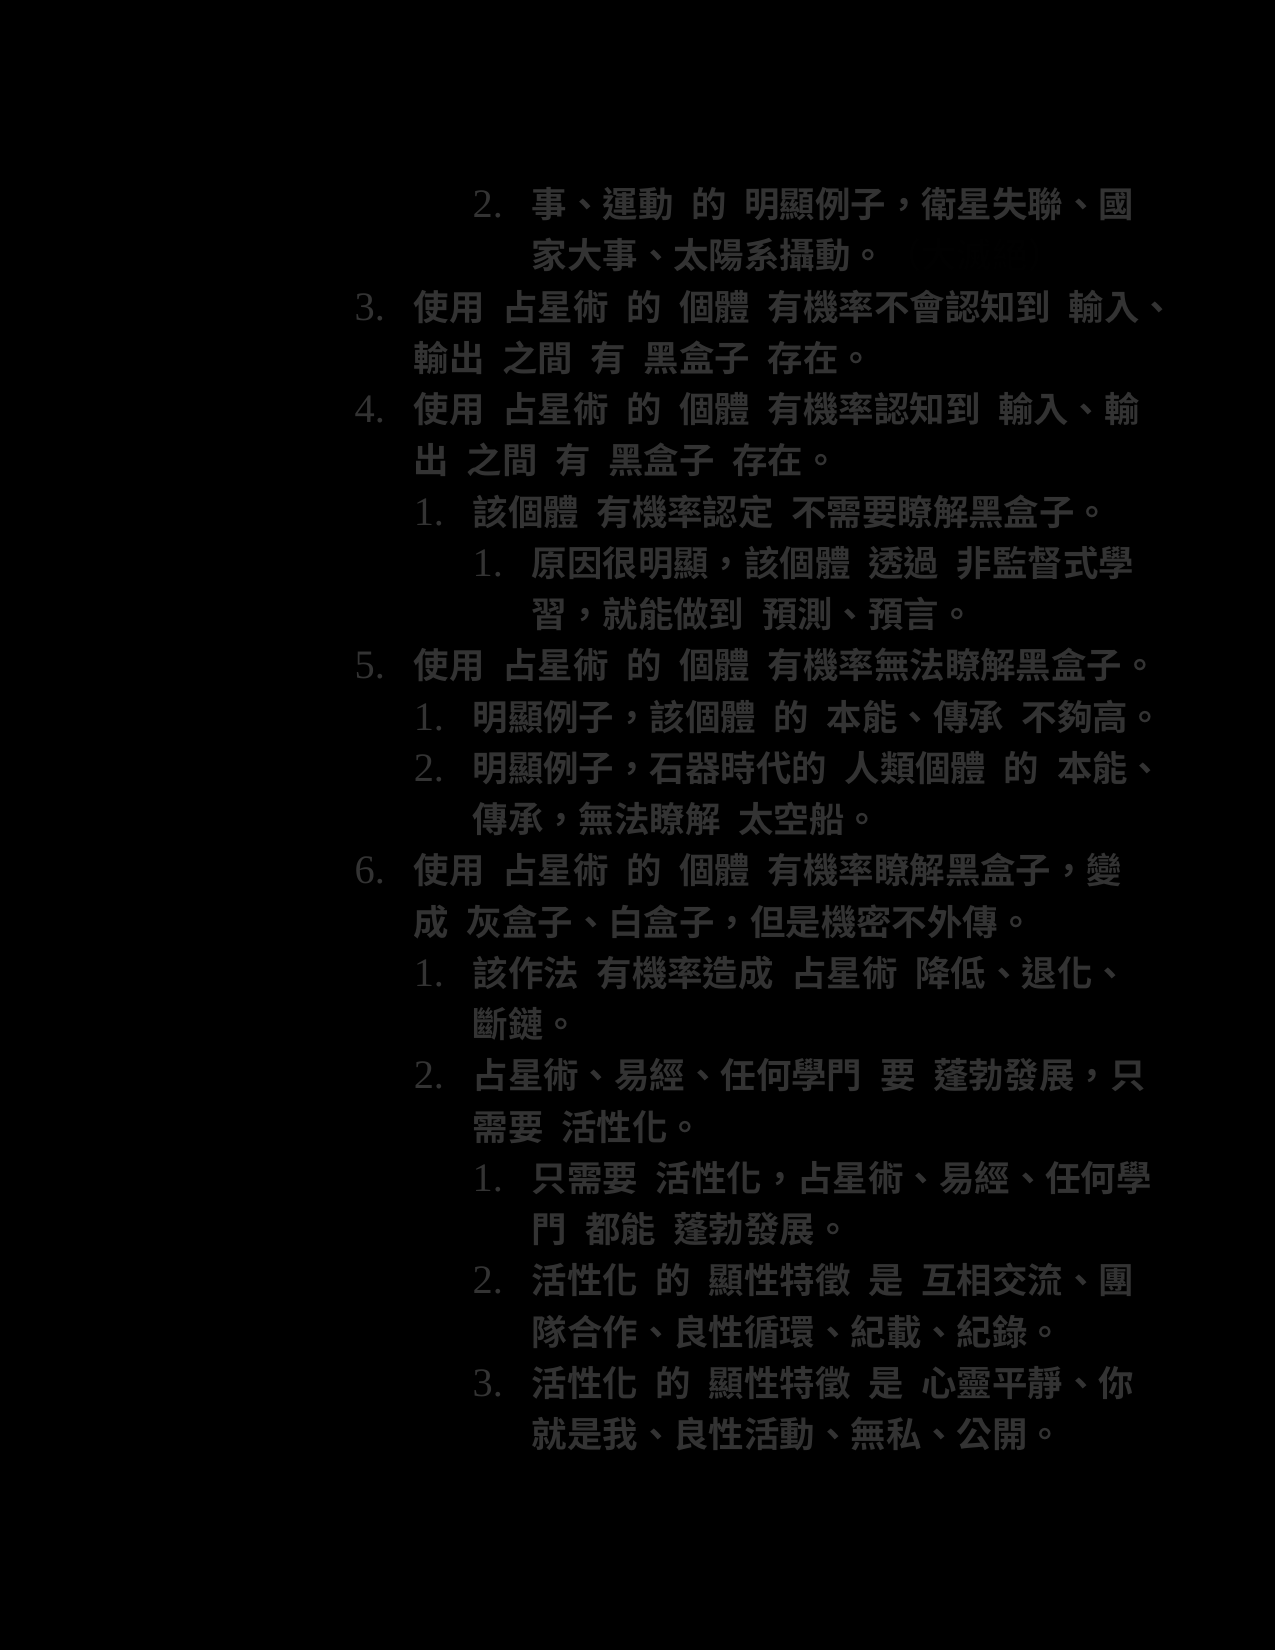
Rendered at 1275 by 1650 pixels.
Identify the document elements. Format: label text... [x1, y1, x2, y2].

list 活性化 的 顯性特徵 是 互相交流、團隊合作、良性循環、紀載、紀錄。 [472, 1253, 1157, 1355]
list 該作法 有機率造成 占星術 降低、退化、斷鏈。 [413, 945, 1157, 1048]
list 使用 占星術 的 個體 有機率認知到 輸入、輸出 之間 有 黑盒子 存在。 [354, 381, 1157, 484]
list 明顯例子，石器時代的 人類個體 的 本能、傳承，無法瞭解 太空船。 [413, 740, 1157, 843]
list 事、運動 的 明顯例子，衛星失聯、國家大事、太陽系攝動。（大滅絕） [472, 176, 1157, 279]
list 只需要 活性化，占星術、易經、任何學門 都能 蓬勃發展。 [472, 1150, 1157, 1253]
list 使用 占星術 的 個體 有機率瞭解黑盒子，變成 灰盒子、白盒子，但是機密不外傳。 [354, 843, 1157, 945]
list 原因很明顯，該個體 透過 非監督式學習，就能做到 預測、預言。 [472, 535, 1157, 638]
list 活性化 的 顯性特徵 是 心靈平靜、你就是我、良性活動、無私、公開。 [472, 1355, 1157, 1458]
list 使用 占星術 的 個體 有機率無法瞭解黑盒子。 [354, 638, 1157, 689]
list 該個體 有機率認定 不需要瞭解黑盒子。 [413, 484, 1157, 535]
list 占星術、易經、任何學門 要 蓬勃發展，只需要 活性化。 [413, 1048, 1157, 1150]
list 使用 占星術 的 個體 有機率不會認知到 輸入、輸出 之間 有 黑盒子 存在。 [354, 279, 1157, 381]
list 明顯例子，該個體 的 本能、傳承 不夠高。 [413, 689, 1157, 740]
